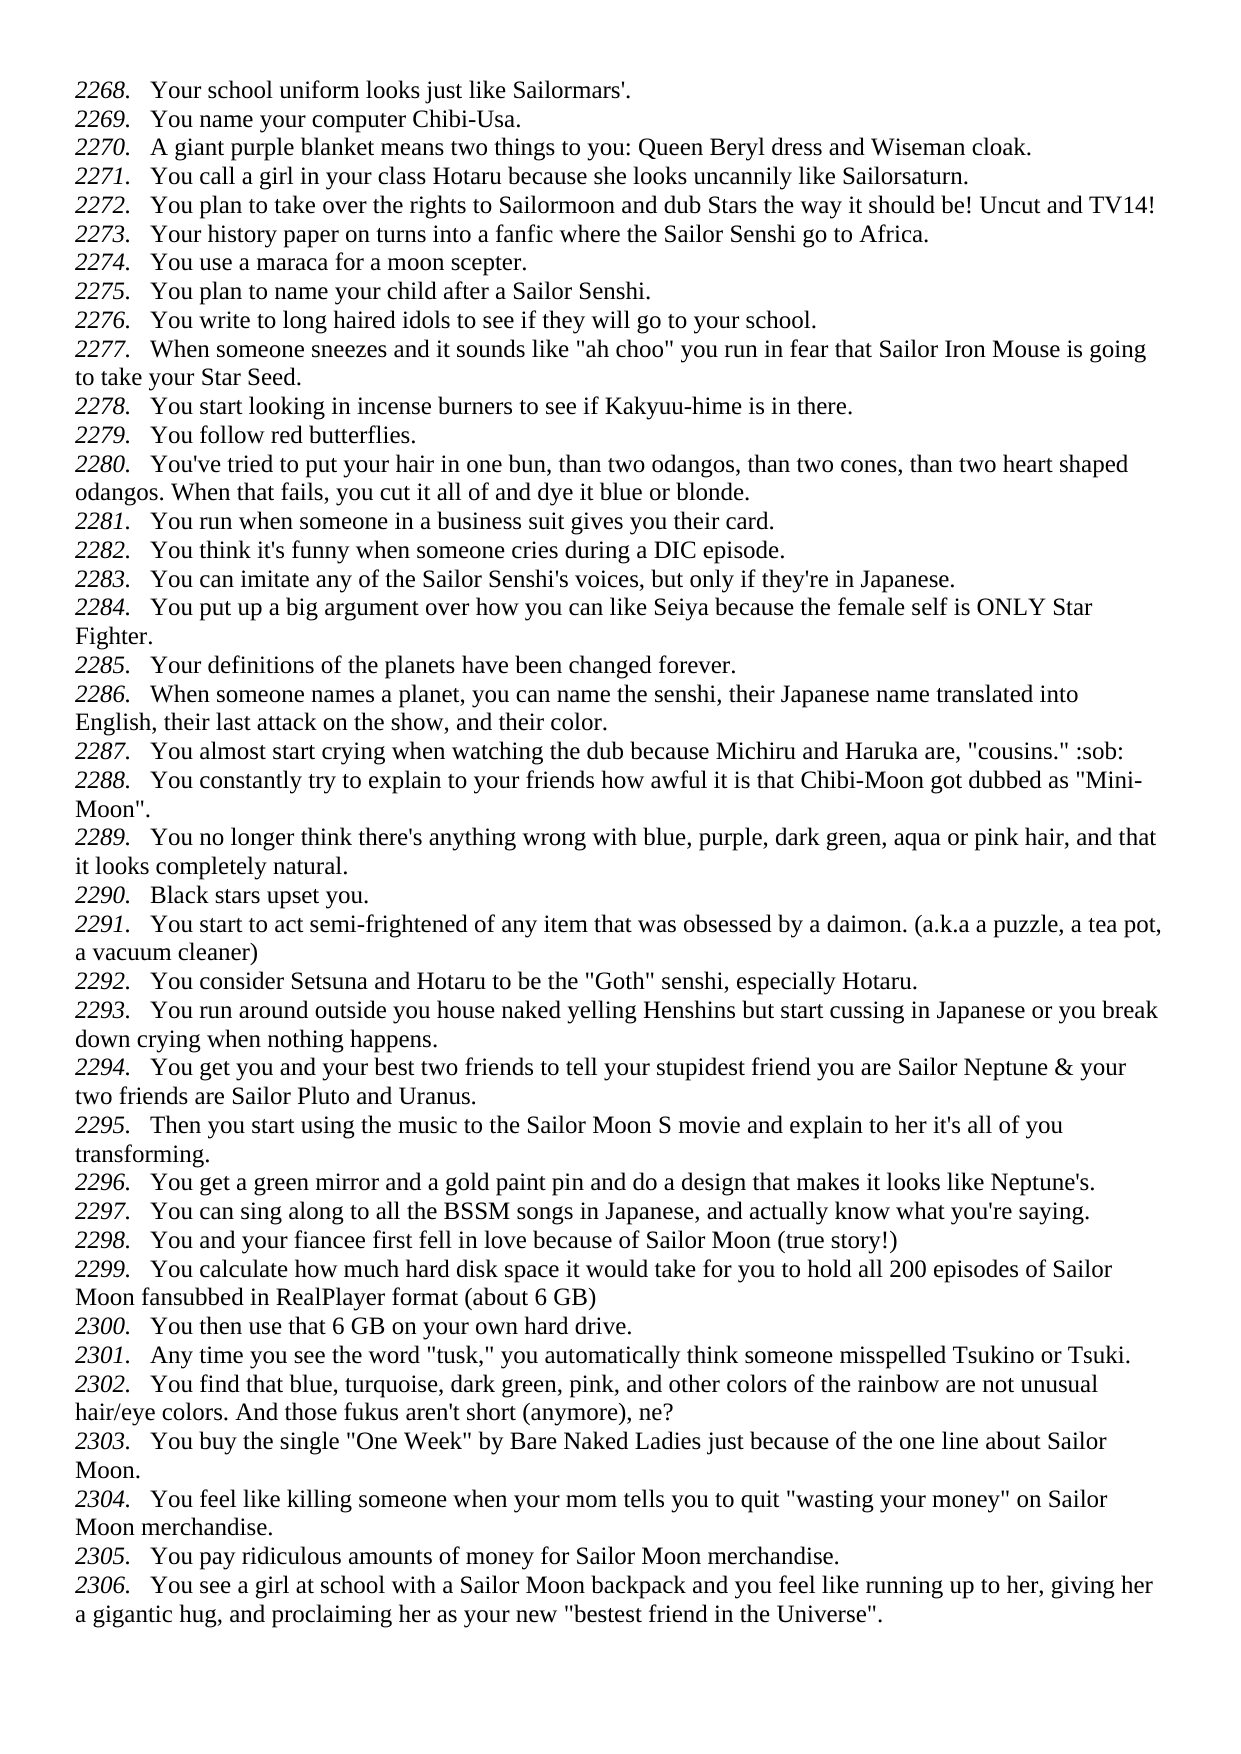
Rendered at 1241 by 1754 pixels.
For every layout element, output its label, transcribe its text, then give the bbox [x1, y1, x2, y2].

list You've tried to put your hair in one bun, than two odangos, than two cones, than two heart shaped odangos. When that fails, you cut it all of and dye it blue or blonde. [75, 449, 1165, 506]
list You write to long haired idols to see if they will go to your school. [75, 305, 1165, 334]
list You put up a big argument over how you can like Seiya because the female self is ONLY Star Fighter. [75, 592, 1165, 650]
list You run when someone in a business suit gives you their card. [75, 506, 1165, 535]
list You can imitate any of the Sailor Senshi's voices, but only if they're in Japanese. [75, 564, 1165, 592]
list Black stars upset you. [75, 880, 1165, 909]
list You start looking in incense burners to see if Kakyuu-hime is in there. [75, 391, 1165, 420]
list You pay ridiculous amounts of money for Sailor Moon merchandise. [75, 1541, 1165, 1570]
list Your school uniform looks just like Sailormars'. [75, 75, 1165, 104]
list You get a green mirror and a gold paint pin and do a design that makes it looks like Neptune's. [75, 1167, 1165, 1196]
list You plan to name your child after a Sailor Senshi. [75, 276, 1165, 305]
list You buy the single "One Week" by Bare Naked Ladies just because of the one line about Sailor Moon. [75, 1426, 1165, 1484]
list You run around outside you house naked yelling Henshins but start cussing in Japanese or you break down crying when nothing happens. [75, 995, 1165, 1052]
list You feel like killing someone when your mom tells you to quit "wasting your money" on Sailor Moon merchandise. [75, 1484, 1165, 1541]
list Then you start using the music to the Sailor Moon S movie and explain to her it's all of you transforming. [75, 1110, 1165, 1167]
list You find that blue, turquoise, dark green, pink, and other colors of the rainbow are not unusual hair/eye colors. And those fukus aren't short (anymore), ne? [75, 1369, 1165, 1426]
list You and your fiancee first fell in love because of Sailor Moon (true story!) [75, 1225, 1165, 1254]
list You can sing along to all the BSSM songs in Japanese, and actually know what you're saying. [75, 1196, 1165, 1225]
list You get you and your best two friends to tell your stupidest friend you are Sailor Neptune & your two friends are Sailor Pluto and Uranus. [75, 1052, 1165, 1110]
list Any time you see the word "tusk," you automatically think someone misspelled Tsukino or Tsuki. [75, 1340, 1165, 1369]
list You no longer think there's anything wrong with blue, purple, dark green, aqua or pink hair, and that it looks completely natural. [75, 822, 1165, 880]
list You use a maraca for a moon scepter. [75, 247, 1165, 276]
list You calculate how much hard disk space it would take for you to hold all 200 episodes of Sailor Moon fansubbed in RealPlayer format (about 6 GB) [75, 1254, 1165, 1311]
list You name your computer Chibi-Usa. [75, 104, 1165, 132]
list You then use that 6 GB on your own hard drive. [75, 1311, 1165, 1340]
list You follow red butterflies. [75, 420, 1165, 449]
list Your history paper on turns into a fanfic where the Sailor Senshi go to Africa. [75, 219, 1165, 247]
list You almost start crying when watching the dub because Michiru and Haruka are, "cousins." :sob: [75, 736, 1165, 765]
list You think it's funny when someone cries during a DIC episode. [75, 535, 1165, 564]
list You see a girl at school with a Sailor Moon backpack and you feel like running up to her, giving her a gigantic hug, and proclaiming her as your new "bestest friend in the Universe". [75, 1570, 1165, 1627]
list You start to act semi-frightened of any item that was obsessed by a daimon. (a.k.a a puzzle, a tea pot, a vacuum cleaner) [75, 909, 1165, 966]
list You plan to take over the rights to Sailormoon and dub Stars the way it should be! Uncut and TV14! [75, 190, 1165, 219]
list You consider Setsuna and Hotaru to be the "Goth" senshi, especially Hotaru. [75, 966, 1165, 995]
list You call a girl in your class Hotaru because she looks uncannily like Sailorsaturn. [75, 161, 1165, 190]
list A giant purple blanket means two things to you: Queen Beryl dress and Wiseman cloak. [75, 132, 1165, 161]
list Your definitions of the planets have been changed forever. [75, 650, 1165, 679]
list You constantly try to explain to your friends how awful it is that Chibi-Moon got dubbed as "Mini-Moon". [75, 765, 1165, 822]
list When someone sneezes and it sounds like "ah choo" you run in fear that Sailor Iron Mouse is going to take your Star Seed. [75, 334, 1165, 391]
list When someone names a planet, you can name the senshi, their Japanese name translated into English, their last attack on the show, and their color. [75, 679, 1165, 736]
